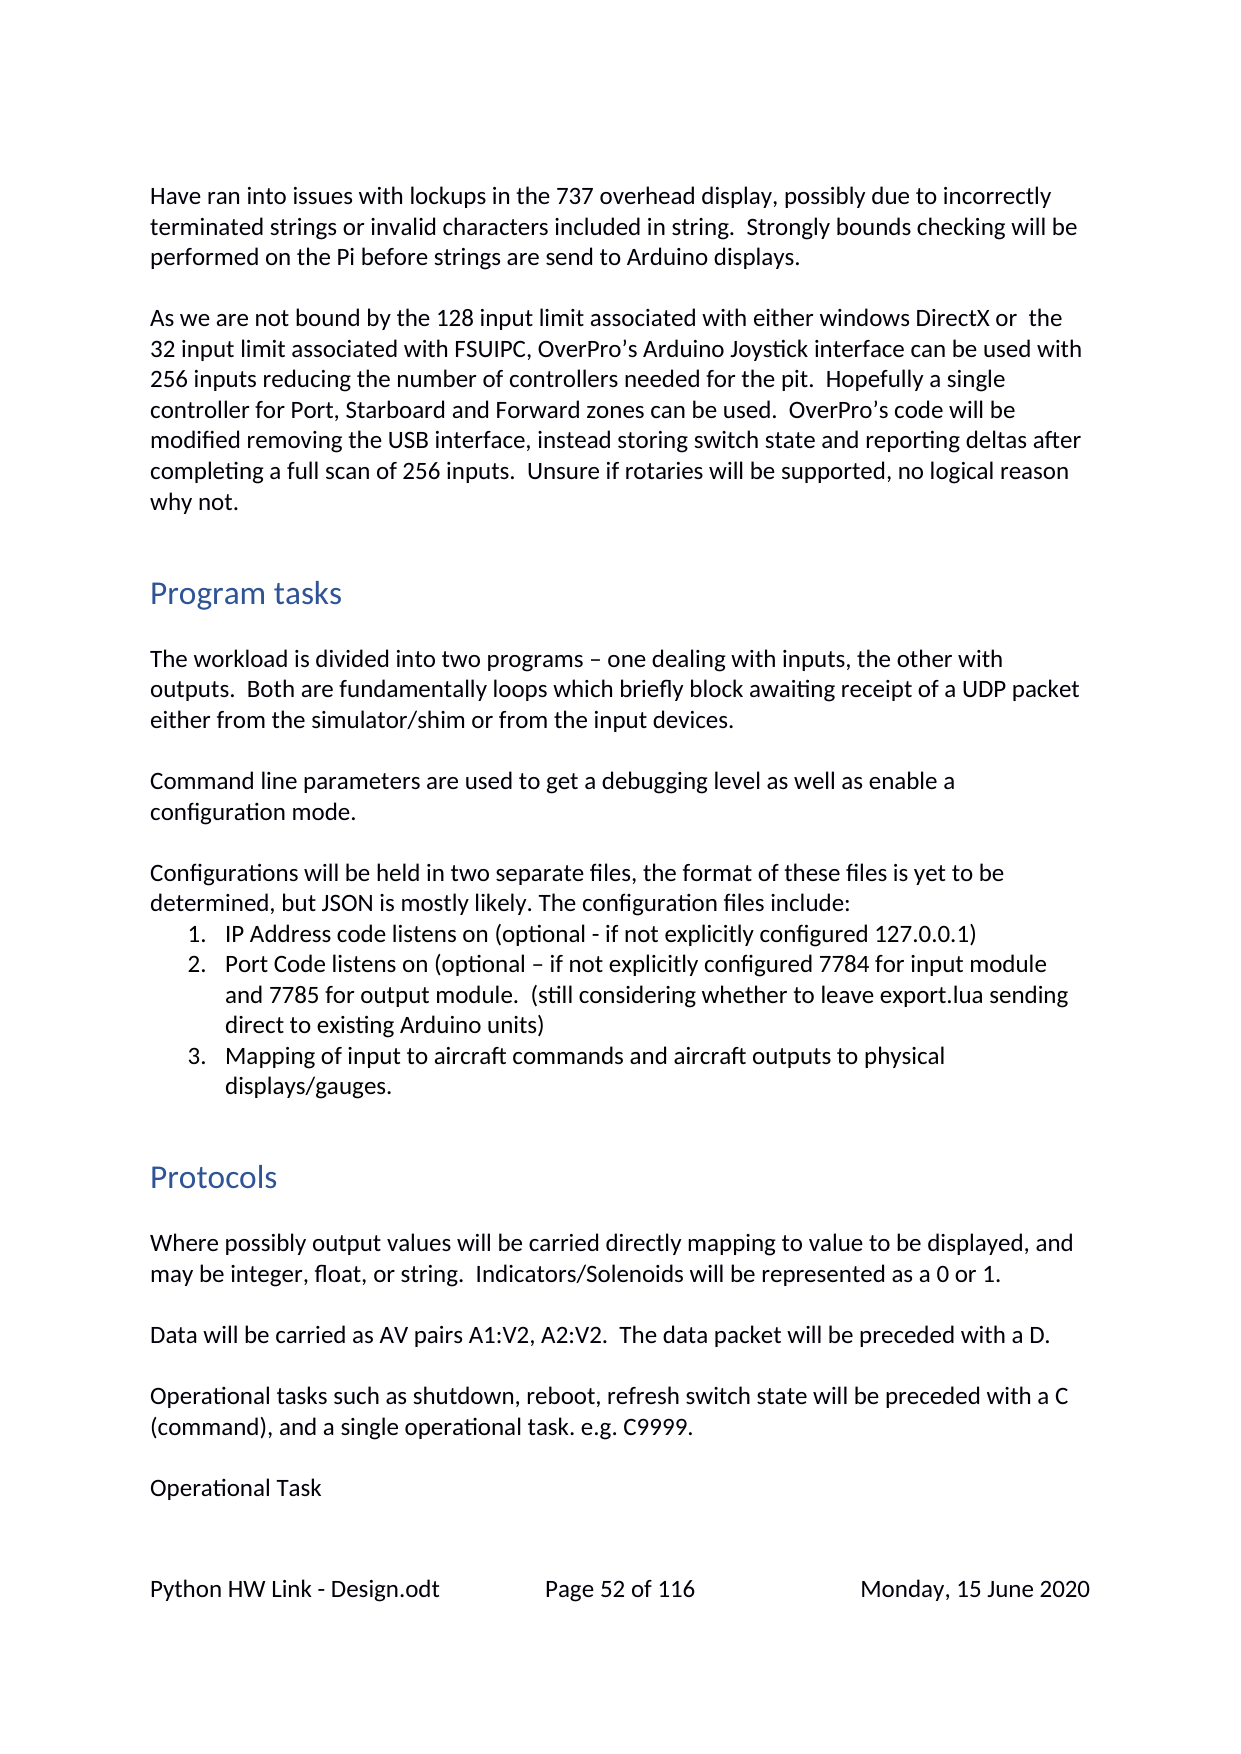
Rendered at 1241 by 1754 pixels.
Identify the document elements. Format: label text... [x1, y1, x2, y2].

list IP Address code listens on (optional - if not explicitly configured 127.0.0.1) [187, 918, 1090, 948]
text Data will be carried as AV pairs A1:V2, A2:V2. The data packet will be preceded with a D. [150, 1319, 1090, 1350]
text Operational tasks such as shutdown, reboot, refresh switch state will be preceded with a C (command), and a single operational task. e.g. C9999. [150, 1380, 1090, 1441]
text The workload is divided into two programs – one dealing with inputs, the other with outputs. Both are fundamentally loops which briefly block awaiting receipt of a UDP packet either from the simulator/shim or from the input devices. [150, 643, 1090, 734]
text Operational Task [150, 1472, 1090, 1502]
text Configurations will be held in two separate files, the format of these files is yet to be determined, but JSON is mostly likely. The configuration files include: [150, 857, 1090, 918]
subtitle Program tasks [150, 572, 1090, 612]
text Where possibly output values will be carried directly mapping to value to be displayed, and may be integer, float, or string. Indicators/Solenoids will be represented as a 0 or 1. [150, 1228, 1090, 1289]
text Have ran into issues with lockups in the 737 overhead display, possibly due to incorrectly terminated strings or invalid characters included in string. Strongly bounds checking will be performed on the Pi before strings are send to Arduino displays. [150, 181, 1090, 272]
list Port Code listens on (optional – if not explicitly configured 7784 for input module and 7785 for output module. (still considering whether to leave export.lua sending direct to existing Arduino units) [187, 948, 1090, 1040]
text Command line parameters are used to get a debugging level as well as enable a configuration mode. [150, 765, 1090, 826]
subtitle Protocols [150, 1156, 1090, 1197]
text As we are not bound by the 128 input limit associated with either windows DirectX or the 32 input limit associated with FSUIPC, OverPro’s Arduino Joystick interface can be used with 256 inputs reducing the number of controllers needed for the pit. Hopefully a single controller for Port, Starboard and Forward zones can be used. OverPro’s code will be modified removing the USB interface, instead storing switch state and reporting deltas after completing a full scan of 256 inputs. Unsure if rotaries will be supported, no logical reason why not. [150, 303, 1090, 516]
list Mapping of input to aircraft commands and aircraft outputs to physical displays/gauges. [187, 1040, 1090, 1101]
